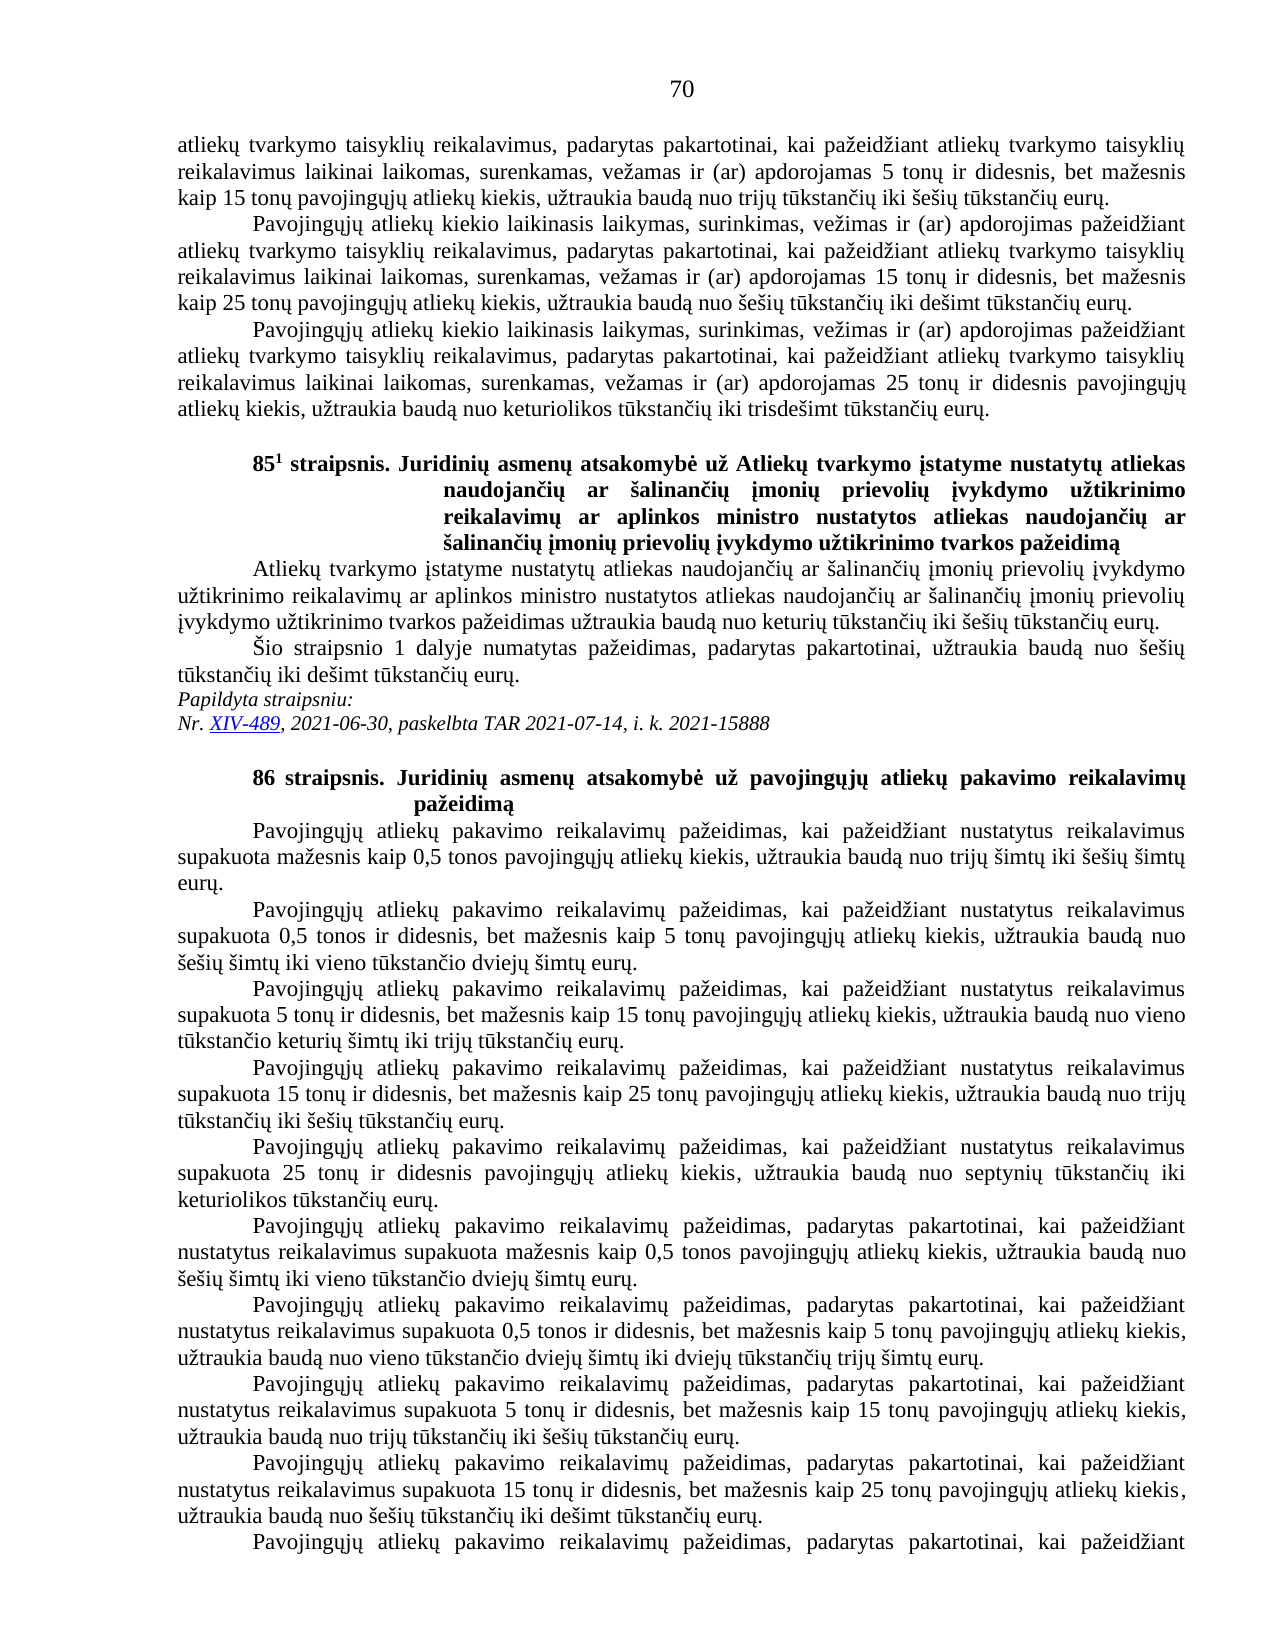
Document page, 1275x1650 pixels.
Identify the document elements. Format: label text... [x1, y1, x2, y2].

text Pavojingųjų atliekų pakavimo reikalavimų pažeidimas, kai pažeidžiant nustatytus reikalavimus supakuota 0,5 tonos ir didesnis, bet mažesnis kaip 5 tonų pavojingųjų atliekų kiekis, užtraukia baudą nuo šešių šimtų iki vieno tūkstančio dviejų šimtų eurų. [177, 896, 1186, 975]
text 851 straipsnis. Juridinių asmenų atsakomybė už Atliekų tvarkymo įstatyme nustatytų atliekas naudojančių ar šalinančių įmonių prievolių įvykdymo užtikrinimo reikalavimų ar aplinkos ministro nustatytos atliekas naudojančių ar šalinančių įmonių prievolių įvykdymo užtikrinimo tvarkos pažeidimą [252, 450, 1186, 555]
text Pavojingųjų atliekų pakavimo reikalavimų pažeidimas, kai pažeidžiant nustatytus reikalavimus supakuota 5 tonų ir didesnis, bet mažesnis kaip 15 tonų pavojingųjų atliekų kiekis, užtraukia baudą nuo vieno tūkstančio keturių šimtų iki trijų tūkstančių eurų. [177, 975, 1186, 1054]
text Šio straipsnio 1 dalyje numatytas pažeidimas, padarytas pakartotinai, užtraukia baudą nuo šešių tūkstančių iki dešimt tūkstančių eurų. [177, 634, 1186, 687]
text Pavojingųjų atliekų pakavimo reikalavimų pažeidimas, padarytas pakartotinai, kai pažeidžiant nustatytus reikalavimus supakuota 15 tonų ir didesnis, bet mažesnis kaip 25 tonų pavojingųjų atliekų kiekis, užtraukia baudą nuo šešių tūkstančių iki dešimt tūkstančių eurų. [177, 1449, 1186, 1528]
text Pavojingųjų atliekų pakavimo reikalavimų pažeidimas, padarytas pakartotinai, kai pažeidžiant nustatytus reikalavimus supakuota 0,5 tonos ir didesnis, bet mažesnis kaip 5 tonų pavojingųjų atliekų kiekis, užtraukia baudą nuo vieno tūkstančio dviejų šimtų iki dviejų tūkstančių trijų šimtų eurų. [177, 1291, 1186, 1370]
text Pavojingųjų atliekų pakavimo reikalavimų pažeidimas, kai pažeidžiant nustatytus reikalavimus supakuota mažesnis kaip 0,5 tonos pavojingųjų atliekų kiekis, užtraukia baudą nuo trijų šimtų iki šešių šimtų eurų. [177, 817, 1186, 896]
text atliekų tvarkymo taisyklių reikalavimus, padarytas pakartotinai, kai pažeidžiant atliekų tvarkymo taisyklių reikalavimus laikinai laikomas, surenkamas, vežamas ir (ar) apdorojamas 5 tonų ir didesnis, bet mažesnis kaip 15 tonų pavojingųjų atliekų kiekis, užtraukia baudą nuo trijų tūkstančių iki šešių tūkstančių eurų. [177, 131, 1186, 210]
text Atliekų tvarkymo įstatyme nustatytų atliekas naudojančių ar šalinančių įmonių prievolių įvykdymo užtikrinimo reikalavimų ar aplinkos ministro nustatytos atliekas naudojančių ar šalinančių įmonių prievolių įvykdymo užtikrinimo tvarkos pažeidimas užtraukia baudą nuo keturių tūkstančių iki šešių tūkstančių eurų. [177, 555, 1186, 634]
text Pavojingųjų atliekų pakavimo reikalavimų pažeidimas, padarytas pakartotinai, kai pažeidžiant nustatytus reikalavimus supakuota mažesnis kaip 0,5 tonos pavojingųjų atliekų kiekis, užtraukia baudą nuo šešių šimtų iki vieno tūkstančio dviejų šimtų eurų. [177, 1212, 1186, 1291]
text Pavojingųjų atliekų pakavimo reikalavimų pažeidimas, padarytas pakartotinai, kai pažeidžiant [177, 1528, 1186, 1555]
text Pavojingųjų atliekų pakavimo reikalavimų pažeidimas, kai pažeidžiant nustatytus reikalavimus supakuota 15 tonų ir didesnis, bet mažesnis kaip 25 tonų pavojingųjų atliekų kiekis, užtraukia baudą nuo trijų tūkstančių iki šešių tūkstančių eurų. [177, 1054, 1186, 1133]
text Pavojingųjų atliekų kiekio laikinasis laikymas, surinkimas, vežimas ir (ar) apdorojimas pažeidžiant atliekų tvarkymo taisyklių reikalavimus, padarytas pakartotinai, kai pažeidžiant atliekų tvarkymo taisyklių reikalavimus laikinai laikomas, surenkamas, vežamas ir (ar) apdorojamas 15 tonų ir didesnis, bet mažesnis kaip 25 tonų pavojingųjų atliekų kiekis, užtraukia baudą nuo šešių tūkstančių iki dešimt tūkstančių eurų. [177, 210, 1186, 316]
text 86 straipsnis. Juridinių asmenų atsakomybė už pavojingųjų atliekų pakavimo reikalavimų pažeidimą [252, 764, 1186, 817]
text Pavojingųjų atliekų pakavimo reikalavimų pažeidimas, padarytas pakartotinai, kai pažeidžiant nustatytus reikalavimus supakuota 5 tonų ir didesnis, bet mažesnis kaip 15 tonų pavojingųjų atliekų kiekis, užtraukia baudą nuo trijų tūkstančių iki šešių tūkstančių eurų. [177, 1370, 1186, 1449]
text Nr. XIV-489, 2021-06-30, paskelbta TAR 2021-07-14, i. k. 2021-15888 [177, 711, 1186, 735]
text Papildyta straipsniu: [177, 687, 1186, 711]
text Pavojingųjų atliekų pakavimo reikalavimų pažeidimas, kai pažeidžiant nustatytus reikalavimus supakuota 25 tonų ir didesnis pavojingųjų atliekų kiekis, užtraukia baudą nuo septynių tūkstančių iki keturiolikos tūkstančių eurų. [177, 1133, 1186, 1212]
text Pavojingųjų atliekų kiekio laikinasis laikymas, surinkimas, vežimas ir (ar) apdorojimas pažeidžiant atliekų tvarkymo taisyklių reikalavimus, padarytas pakartotinai, kai pažeidžiant atliekų tvarkymo taisyklių reikalavimus laikinai laikomas, surenkamas, vežamas ir (ar) apdorojamas 25 tonų ir didesnis pavojingųjų atliekų kiekis, užtraukia baudą nuo keturiolikos tūkstančių iki trisdešimt tūkstančių eurų. [177, 316, 1186, 421]
